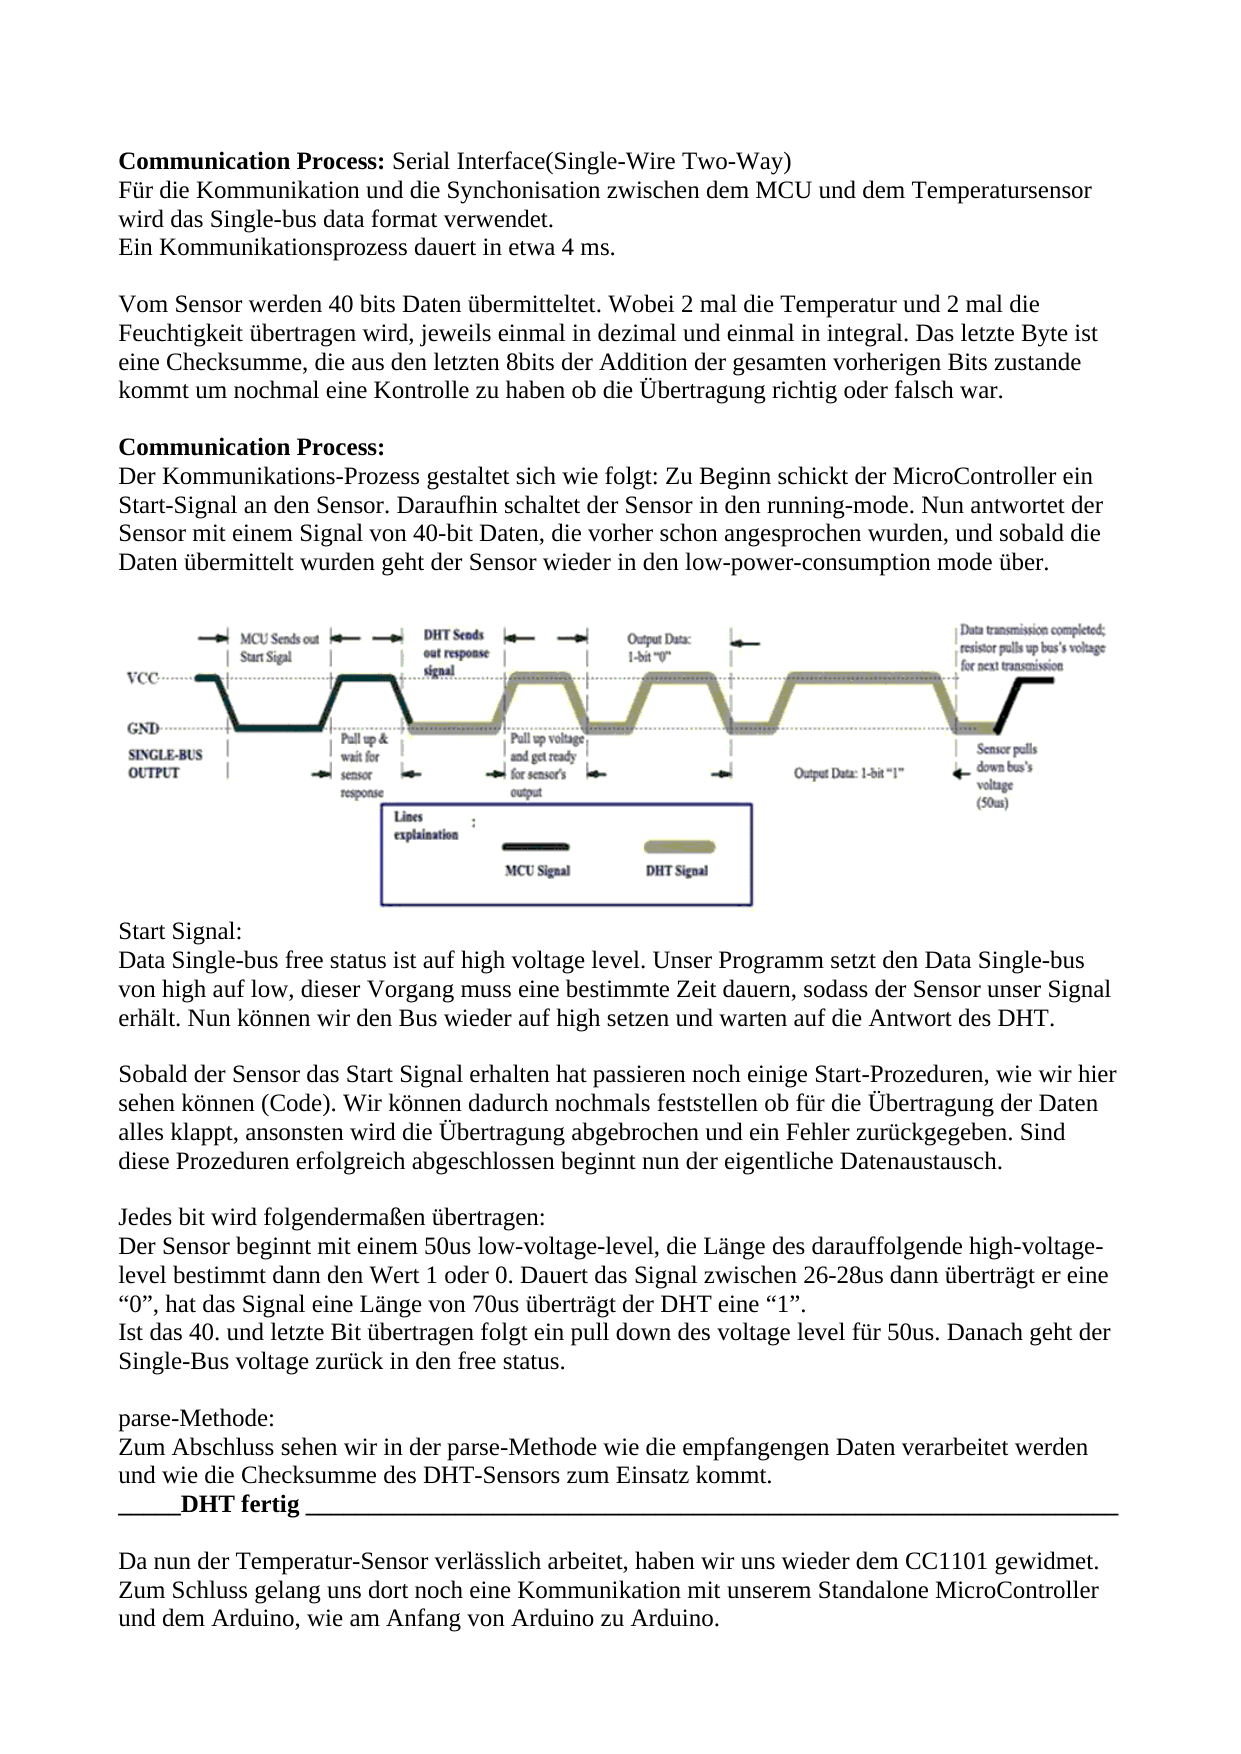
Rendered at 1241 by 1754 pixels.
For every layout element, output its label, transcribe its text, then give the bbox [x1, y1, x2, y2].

text Der Kommunikations-Prozess gestaltet sich wie folgt: Zu Beginn schickt der MicroController ein Start-Signal an den Sensor. Daraufhin schaltet der Sensor in den running-mode. Nun antwortet der Sensor mit einem Signal von 40-bit Daten, die vorher schon angesprochen wurden, und sobald die Daten übermittelt wurden geht der Sensor wieder in den low-power-consumption mode über. [118, 461, 1122, 576]
text Sobald der Sensor das Start Signal erhalten hat passieren noch einige Start-Prozeduren, wie wir hier sehen können (Code). Wir können dadurch nochmals feststellen ob für die Übertragung der Daten alles klappt, ansonsten wird die Übertragung abgebrochen und ein Fehler zurückgegeben. Sind diese Prozeduren erfolgreich abgeschlossen beginnt nun der eigentliche Datenaustausch. [118, 1059, 1122, 1174]
text Communication Process: Serial Interface(Single-Wire Two-Way) [118, 146, 1122, 175]
text Der Sensor beginnt mit einem 50us low-voltage-level, die Länge des darauffolgende high-voltage-level bestimmt dann den Wert 1 oder 0. Dauert das Signal zwischen 26-28us dann überträgt er eine “0”, hat das Signal eine Länge von 70us überträgt der DHT eine “1”. [118, 1231, 1122, 1317]
text Data Single-bus free status ist auf high voltage level. Unser Programm setzt den Data Single-bus von high auf low, dieser Vorgang muss eine bestimmte Zeit dauern, sodass der Sensor unser Signal erhält. Nun können wir den Bus wieder auf high setzen und warten auf die Antwort des DHT. [118, 945, 1122, 1031]
text Start Signal: [118, 917, 1122, 945]
text Communication Process: [118, 432, 1122, 461]
text Für die Kommunikation und die Synchonisation zwischen dem MCU und dem Temperatursensor wird das Single-bus data format verwendet. [118, 175, 1122, 232]
text Ein Kommunikationsprozess dauert in etwa 4 ms. [118, 232, 1122, 261]
text parse-Methode: [118, 1403, 1122, 1432]
text _____DHT fertig _________________________________________________________________ [118, 1489, 1122, 1518]
text Zum Abschluss sehen wir in der parse-Methode wie die empfangengen Daten verarbeitet werden und wie die Checksumme des DHT-Sensors zum Einsatz kommt. [118, 1432, 1122, 1489]
text Jedes bit wird folgendermaßen übertragen: [118, 1202, 1122, 1231]
text Vom Sensor werden 40 bits Daten übermitteltet. Wobei 2 mal die Temperatur und 2 mal die Feuchtigkeit übertragen wird, jeweils einmal in dezimal und einmal in integral. Das letzte Byte ist eine Checksumme, die aus den letzten 8bits der Addition der gesamten vorherigen Bits zustande kommt um nochmal eine Kontrolle zu haben ob die Übertragung richtig oder falsch war. [118, 289, 1122, 404]
text Ist das 40. und letzte Bit übertragen folgt ein pull down des voltage level für 50us. Danach geht der Single-Bus voltage zurück in den free status. [118, 1317, 1122, 1375]
text Da nun der Temperatur-Sensor verlässlich arbeitet, haben wir uns wieder dem CC1101 gewidmet. Zum Schluss gelang uns dort noch eine Kommunikation mit unserem Standalone MicroController und dem Arduino, wie am Anfang von Arduino zu Arduino. [118, 1546, 1122, 1632]
